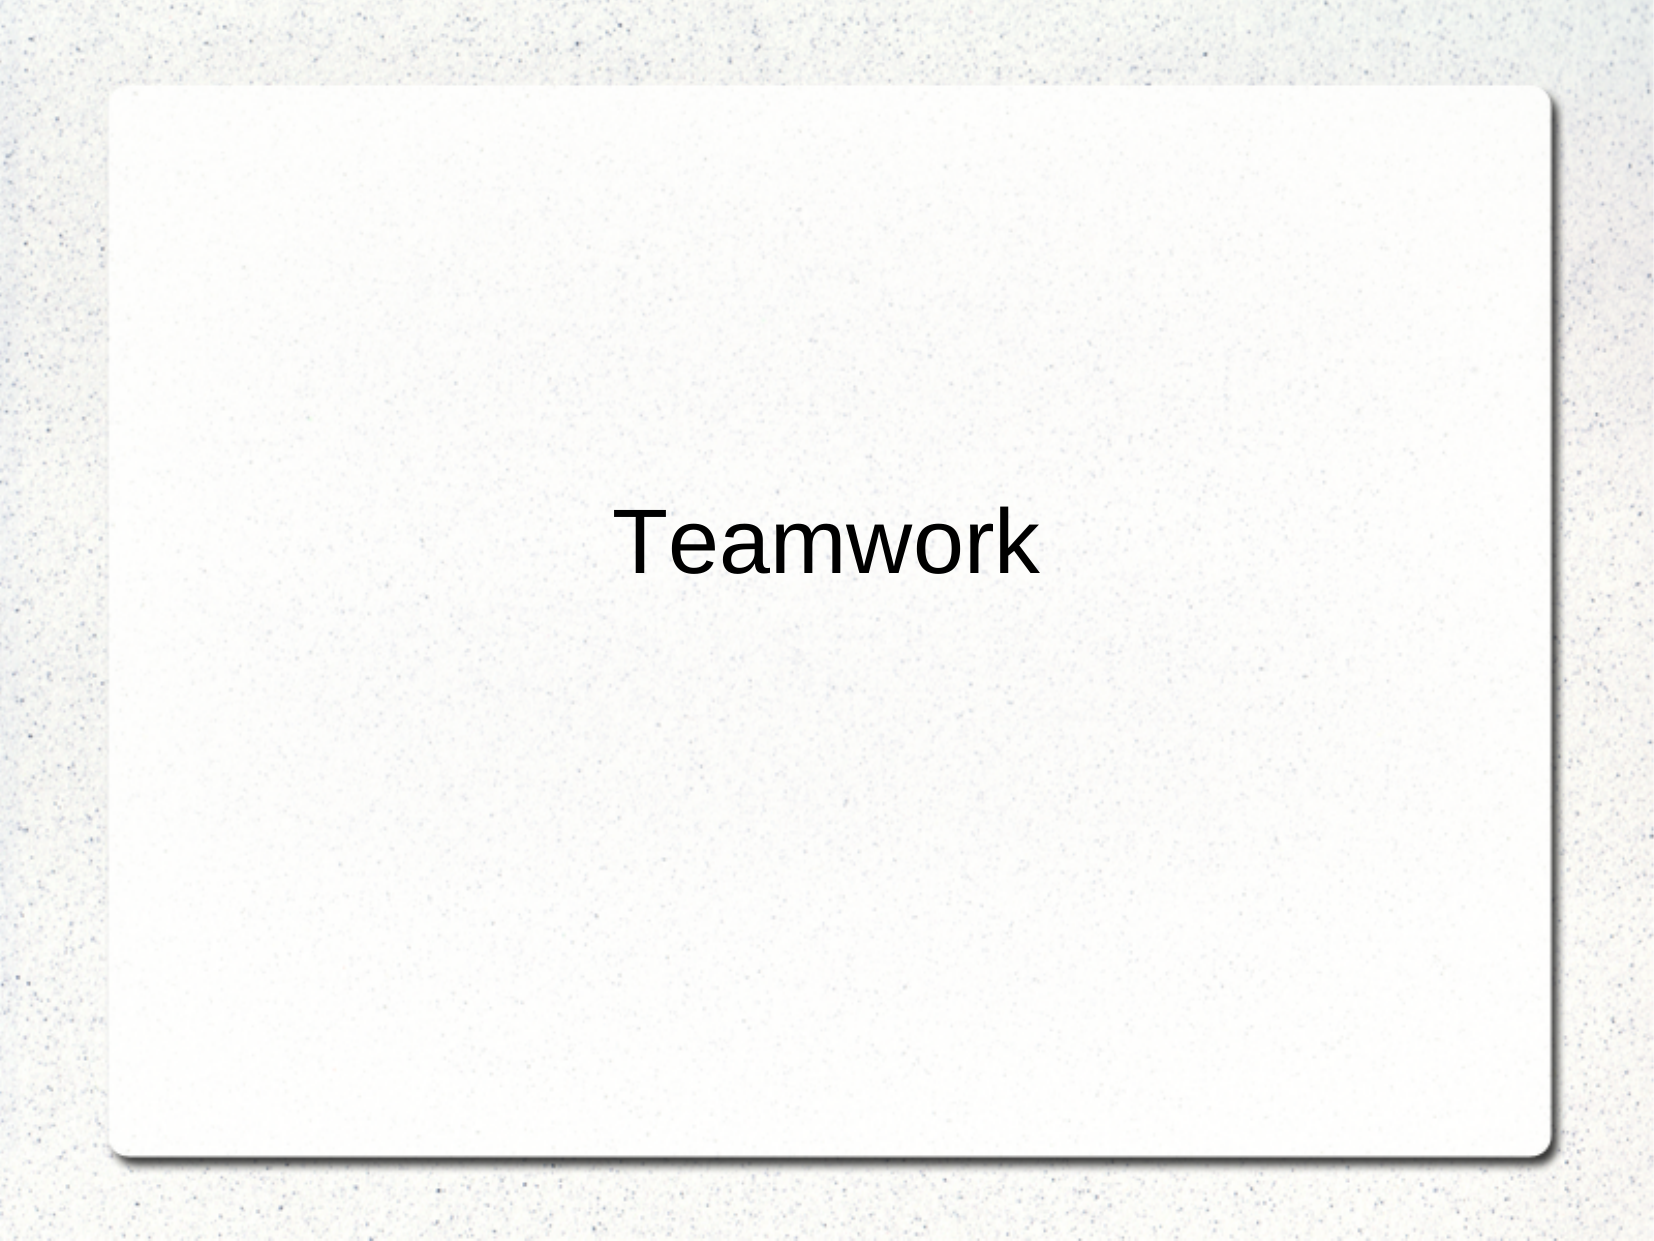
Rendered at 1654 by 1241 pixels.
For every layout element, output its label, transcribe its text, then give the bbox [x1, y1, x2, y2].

subtitle Teamwork [118, 96, 1536, 987]
picture [0, 0, 1654, 1241]
